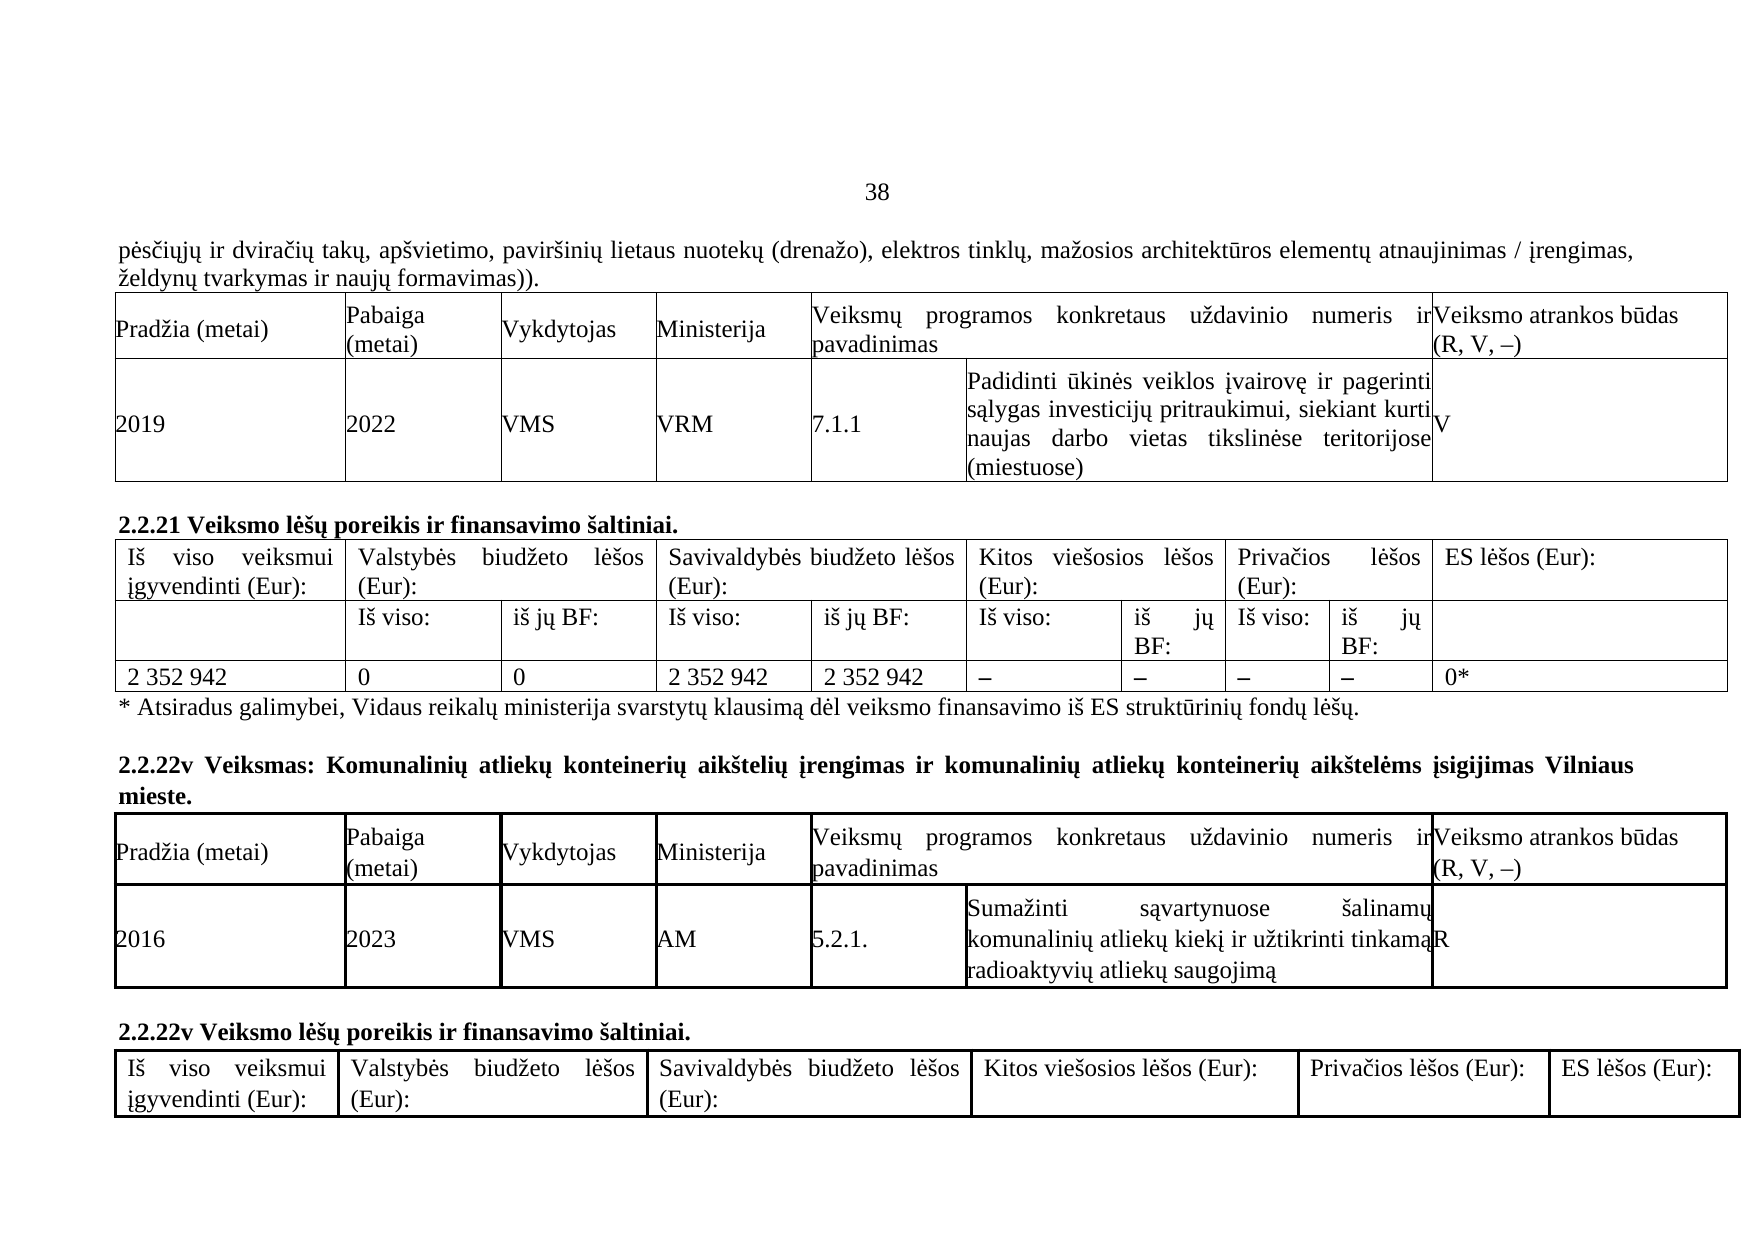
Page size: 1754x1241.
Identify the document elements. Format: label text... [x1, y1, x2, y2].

table_cell iš jų BF: [1122, 601, 1225, 660]
table_header Valstybės biudžeto lėšos (Eur): [346, 540, 656, 599]
text 2.2.22v Veiksmo lėšų poreikis ir finansavimo šaltiniai. [118, 1017, 1636, 1046]
table_header Pradžia (metai) [117, 815, 344, 883]
table_cell Padidinti ūkinės veiklos įvairovę ir pagerinti sąlygas investicijų pritraukimui, siekiant kurti naujas darbo vietas tikslinėse teritorijose (miestuose) [967, 359, 1432, 481]
table_cell 0* [1433, 661, 1727, 691]
table_header Ministerija [657, 293, 811, 358]
table_header Veiksmo atrankos būdas (R, V, –) [1433, 293, 1727, 358]
table_header Veiksmo atrankos būdas (R, V, –) [1434, 815, 1725, 883]
table_header Privačios lėšos (Eur): [1300, 1052, 1548, 1115]
table_cell R [1434, 886, 1725, 986]
table_cell 2 352 942 [116, 661, 345, 691]
table_cell [1433, 601, 1727, 660]
table_header Vykdytojas [502, 293, 656, 358]
table_cell 0 [346, 661, 501, 691]
text * Atsiradus galimybei, Vidaus reikalų ministerija svarstytų klausimą dėl veiksmo finansavimo iš ES struktūrinių fondų lėšų. [118, 692, 1636, 721]
table_header Savivaldybės biudžeto lėšos (Eur): [657, 540, 966, 599]
text 2.2.22v Veiksmas: Komunalinių atliekų konteinerių aikštelių įrengimas ir komunalinių atliekų konteinerių aikštelėms įsigijimas Vilniaus mieste. [118, 750, 1636, 809]
table_header Savivaldybės biudžeto lėšos (Eur): [649, 1052, 970, 1115]
table_header Kitos viešosios lėšos (Eur): [973, 1052, 1297, 1115]
table_cell Iš viso: [967, 601, 1121, 660]
table_cell [116, 601, 345, 660]
table_header Vykdytojas [503, 815, 655, 883]
table_cell Sumažinti sąvartynuose šalinamų komunalinių atliekų kiekį ir užtikrinti tinkamą radioaktyvių atliekų saugojimą [968, 886, 1431, 986]
table_cell 7.1.1 [812, 359, 966, 481]
table_header Ministerija [658, 815, 810, 883]
table_header Iš viso veiksmui įgyvendinti (Eur): [116, 540, 345, 599]
table_cell VMS [503, 886, 655, 986]
table_cell 2023 [347, 886, 499, 986]
table_header Pabaiga (metai) [346, 293, 501, 358]
table_cell AM [658, 886, 810, 986]
table_cell VMS [502, 359, 656, 481]
table_cell 0 [502, 661, 656, 691]
table_header Valstybės biudžeto lėšos (Eur): [340, 1052, 646, 1115]
table_header Veiksmų programos konkretaus uždavinio numeris ir pavadinimas [812, 293, 1432, 358]
table_header Iš viso veiksmui įgyvendinti (Eur): [117, 1052, 337, 1115]
table_cell – [1122, 661, 1225, 691]
table_header Pabaiga (metai) [347, 815, 499, 883]
table_header Privačios lėšos (Eur): [1226, 540, 1432, 599]
table_cell V [1433, 359, 1727, 481]
table_header Kitos viešosios lėšos (Eur): [967, 540, 1225, 599]
table_cell 5.2.1. [813, 886, 965, 986]
text pėsčiųjų ir dviračių takų, apšvietimo, paviršinių lietaus nuotekų (drenažo), elektros tinklų, mažosios architektūros elementų atnaujinimas / įrengimas, želdynų tvarkymas ir naujų formavimas)). [118, 235, 1636, 292]
table_header ES lėšos (Eur): [1433, 540, 1727, 599]
table_header Veiksmų programos konkretaus uždavinio numeris ir pavadinimas [813, 815, 1431, 883]
text 2.2.21 Veiksmo lėšų poreikis ir finansavimo šaltiniai. [118, 511, 1636, 539]
table_cell iš jų BF: [1330, 601, 1432, 660]
table_cell 2 352 942 [812, 661, 966, 691]
table_cell – [967, 661, 1121, 691]
table_cell 2019 [116, 359, 345, 481]
table_cell Iš viso: [346, 601, 501, 660]
table_cell – [1330, 661, 1432, 691]
table_cell 2 352 942 [657, 661, 811, 691]
table_cell Iš viso: [657, 601, 811, 660]
table_cell – [1226, 661, 1329, 691]
table_cell 2016 [117, 886, 344, 986]
table_cell VRM [657, 359, 811, 481]
table_cell Iš viso: [1226, 601, 1329, 660]
table_header Pradžia (metai) [116, 293, 345, 358]
table_header ES lėšos (Eur): [1551, 1052, 1738, 1115]
table_cell iš jų BF: [502, 601, 656, 660]
table_cell 2022 [346, 359, 501, 481]
table_cell iš jų BF: [812, 601, 966, 660]
